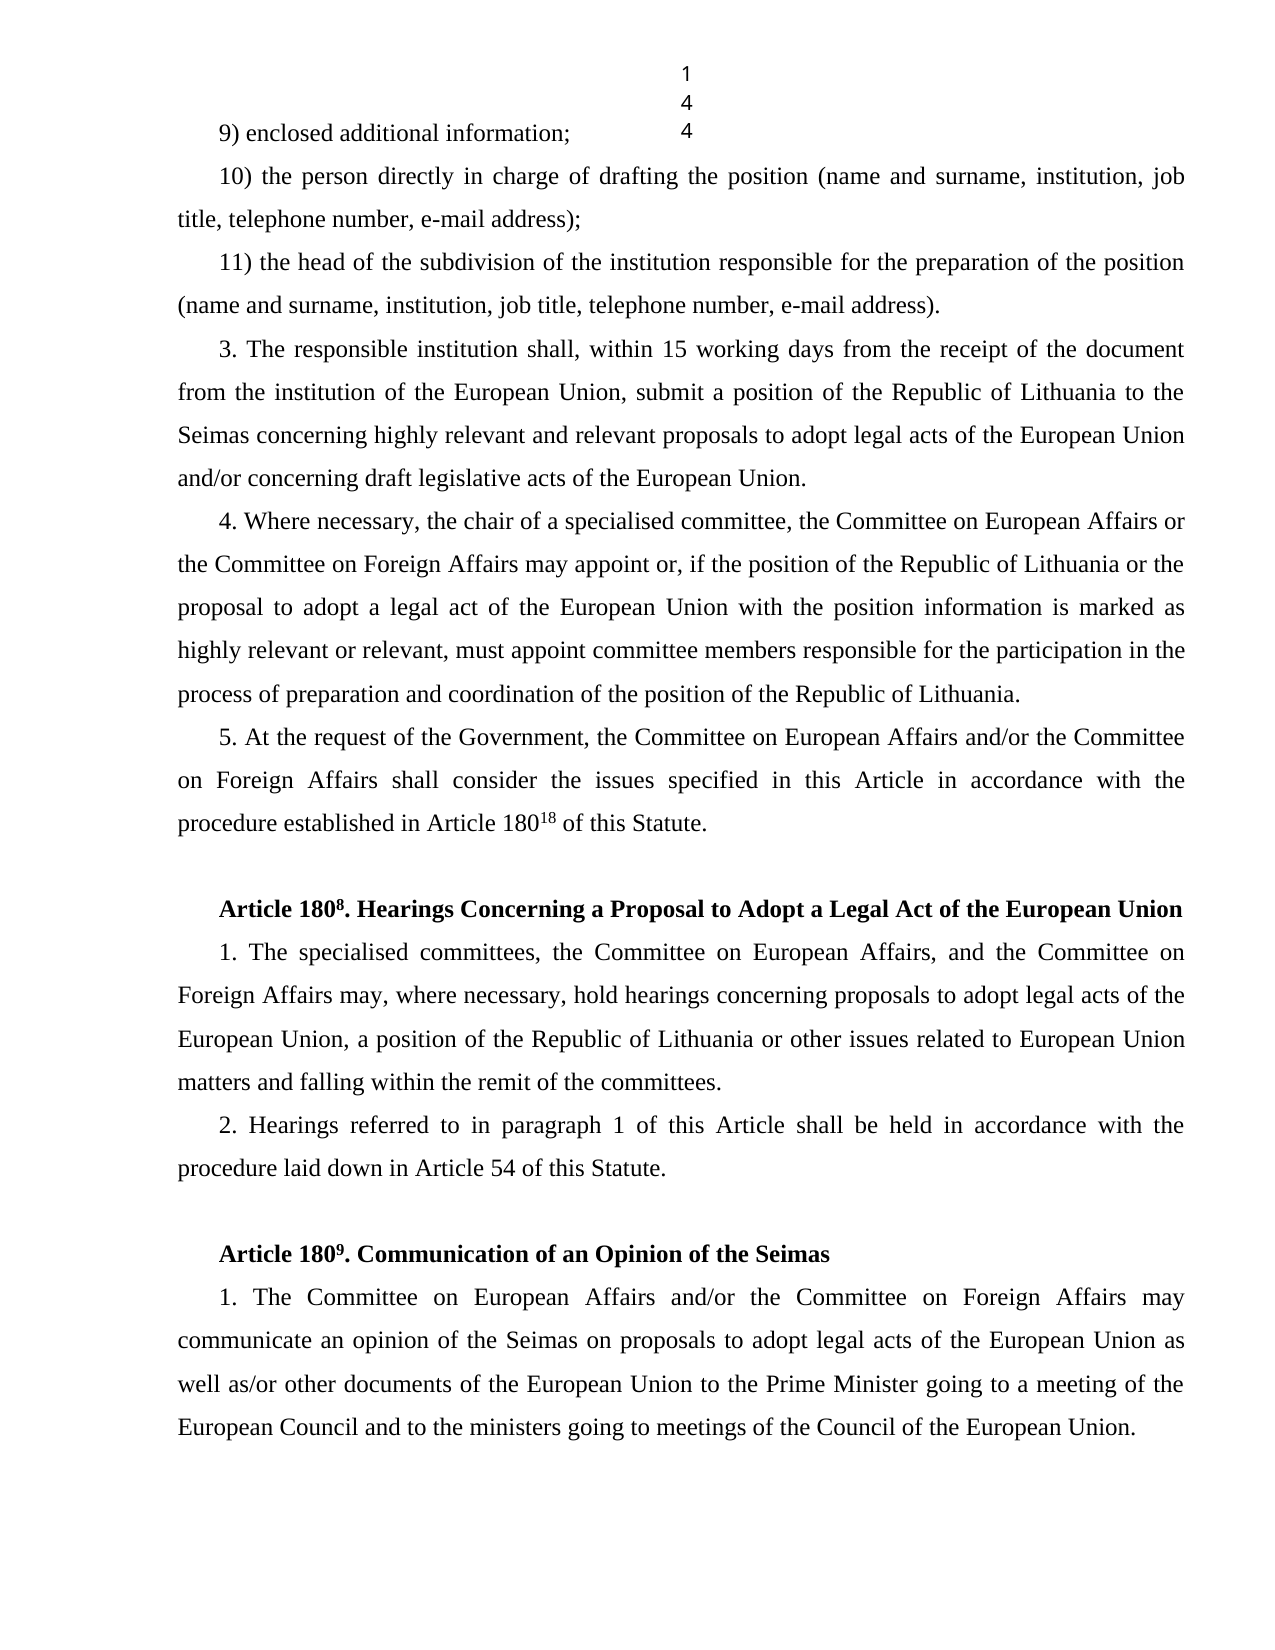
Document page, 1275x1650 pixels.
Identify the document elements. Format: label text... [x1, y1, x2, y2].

text 1. The specialised committees, the Committee on European Affairs, and the Committee on Foreign Affairs may, where necessary, hold hearings concerning proposals to adopt legal acts of the European Union, a position of the Republic of Lithuania or other issues related to European Union matters and falling within the remit of the committees. [177, 937, 1186, 1096]
text 11) the head of the subdivision of the institution responsible for the preparation of the position (name and surname, institution, job title, telephone number, e-mail address). [177, 247, 1186, 319]
text 10) the person directly in charge of drafting the position (name and surname, institution, job title, telephone number, e-mail address); [177, 161, 1186, 233]
text 3. The responsible institution shall, within 15 working days from the receipt of the document from the institution of the European Union, submit a position of the Republic of Lithuania to the Seimas concerning highly relevant and relevant proposals to adopt legal acts of the European Union and/or concerning draft legislative acts of the European Union. [177, 334, 1186, 492]
text 2. Hearings referred to in paragraph 1 of this Article shall be held in accordance with the procedure laid down in Article 54 of this Statute. [177, 1110, 1186, 1182]
text 4. Where necessary, the chair of a specialised committee, the Committee on European Affairs or the Committee on Foreign Affairs may appoint or, if the position of the Republic of Lithuania or the proposal to adopt a legal act of the European Union with the position information is marked as highly relevant or relevant, must appoint committee members responsible for the participation in the process of preparation and coordination of the position of the Republic of Lithuania. [177, 506, 1186, 707]
text Article 1809. Communication of an Opinion of the Seimas [177, 1239, 1186, 1268]
text 5. At the request of the Government, the Committee on European Affairs and/or the Committee on Foreign Affairs shall consider the issues specified in this Article in accordance with the procedure established in Article 18018 of this Statute. [177, 722, 1186, 837]
text 9) enclosed additional information; [177, 118, 1186, 147]
text 1. The Committee on European Affairs and/or the Committee on Foreign Affairs may communicate an opinion of the Seimas on proposals to adopt legal acts of the European Union as well as/or other documents of the European Union to the Prime Minister going to a meeting of the European Council and to the ministers going to meetings of the Council of the European Union. [177, 1282, 1186, 1441]
text Article 1808. Hearings Concerning a Proposal to Adopt a Legal Act of the European Union [177, 894, 1186, 923]
